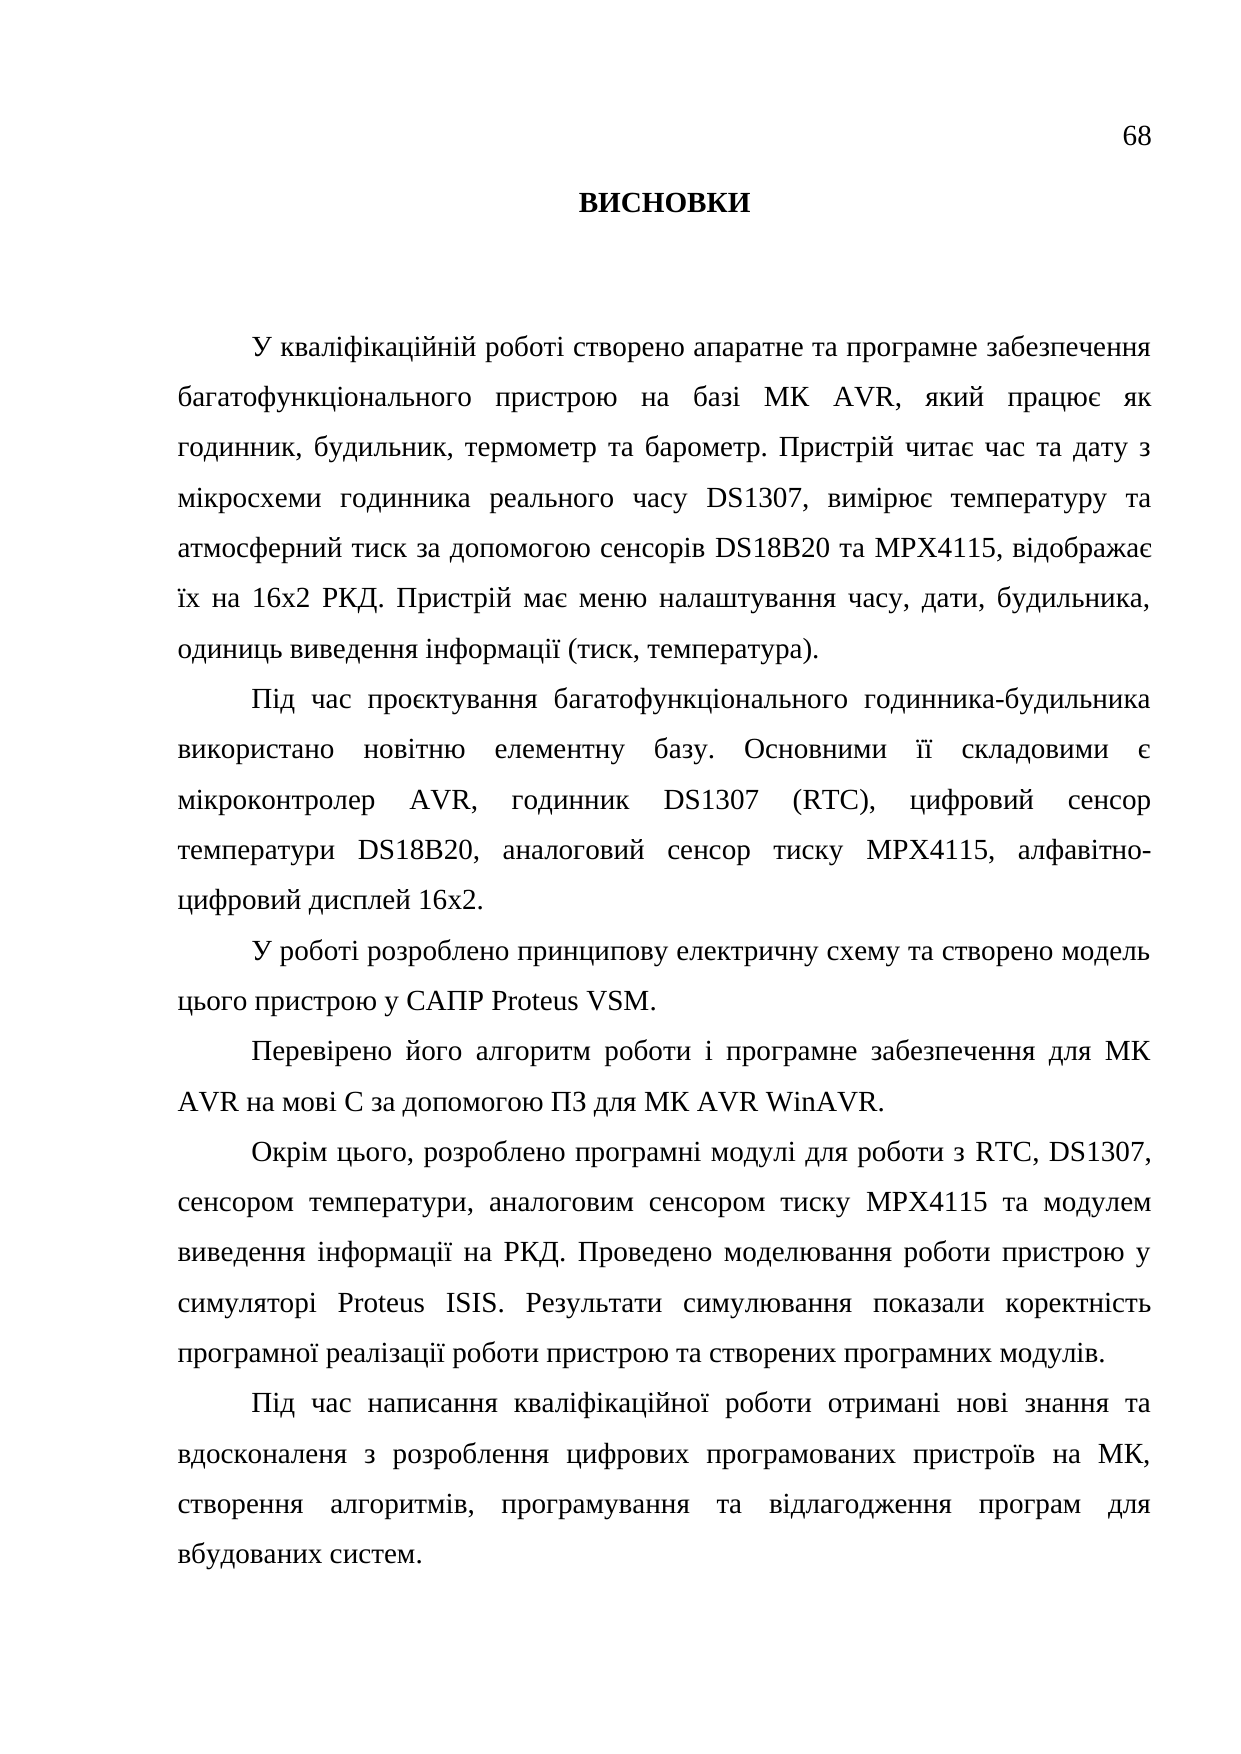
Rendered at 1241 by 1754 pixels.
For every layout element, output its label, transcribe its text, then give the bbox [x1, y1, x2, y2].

text У кваліфікаційній роботі створено апаратне та програмне забезпечення багатофункціонального пристрою на базі МК AVR, який працює як годинник, будильник, термометр та барометр. Пристрій читає час та дату з мікросхеми годинника реального часу DS1307, вимірює температуру та атмосферний тиск за допомогою сенсорів DS18B20 та MPX4115, відображає їх на 16x2 РКД. Пристрій має меню налаштування часу, дати, будильника, одиниць виведення інформації (тиск, температура). [177, 329, 1152, 664]
subtitle Висновки [177, 185, 1152, 219]
text Під час проєктування багатофункціонального годинника-будильника використано новітню елементну базу. Основними її складовими є мікроконтролер AVR, годинник DS1307 (RTC), цифровий сенсор температури DS18B20, аналоговий сенсор тиску MPX4115, алфавітно-цифровий дисплей 16x2. [177, 681, 1152, 916]
text У роботі розроблено принципову електричну схему та створено модель цього пристрою у САПР Proteus VSM. [177, 933, 1152, 1017]
text Під час написання кваліфікаційної роботи отримані нові знання та вдосконаленя з розроблення цифрових програмованих пристроїв на МК, створення алгоритмів, програмування та відлагодження програм для вбудованих систем. [177, 1386, 1152, 1570]
text Перевірено його алгоритм роботи і програмне забезпечення для МК AVR на мові C за допомогою ПЗ для МК AVR WinAVR. [177, 1033, 1152, 1117]
text Окрім цього, розроблено програмні модулі для роботи з RTC, DS1307, сенсором температури, аналоговим сенсором тиску MPX4115 та модулем виведення інформації на РКД. Проведено моделювання роботи пристрою у симуляторі Proteus ISIS. Результати симулювання показали коректність програмної реалізації роботи пристрою та створених програмних модулів. [177, 1134, 1152, 1369]
